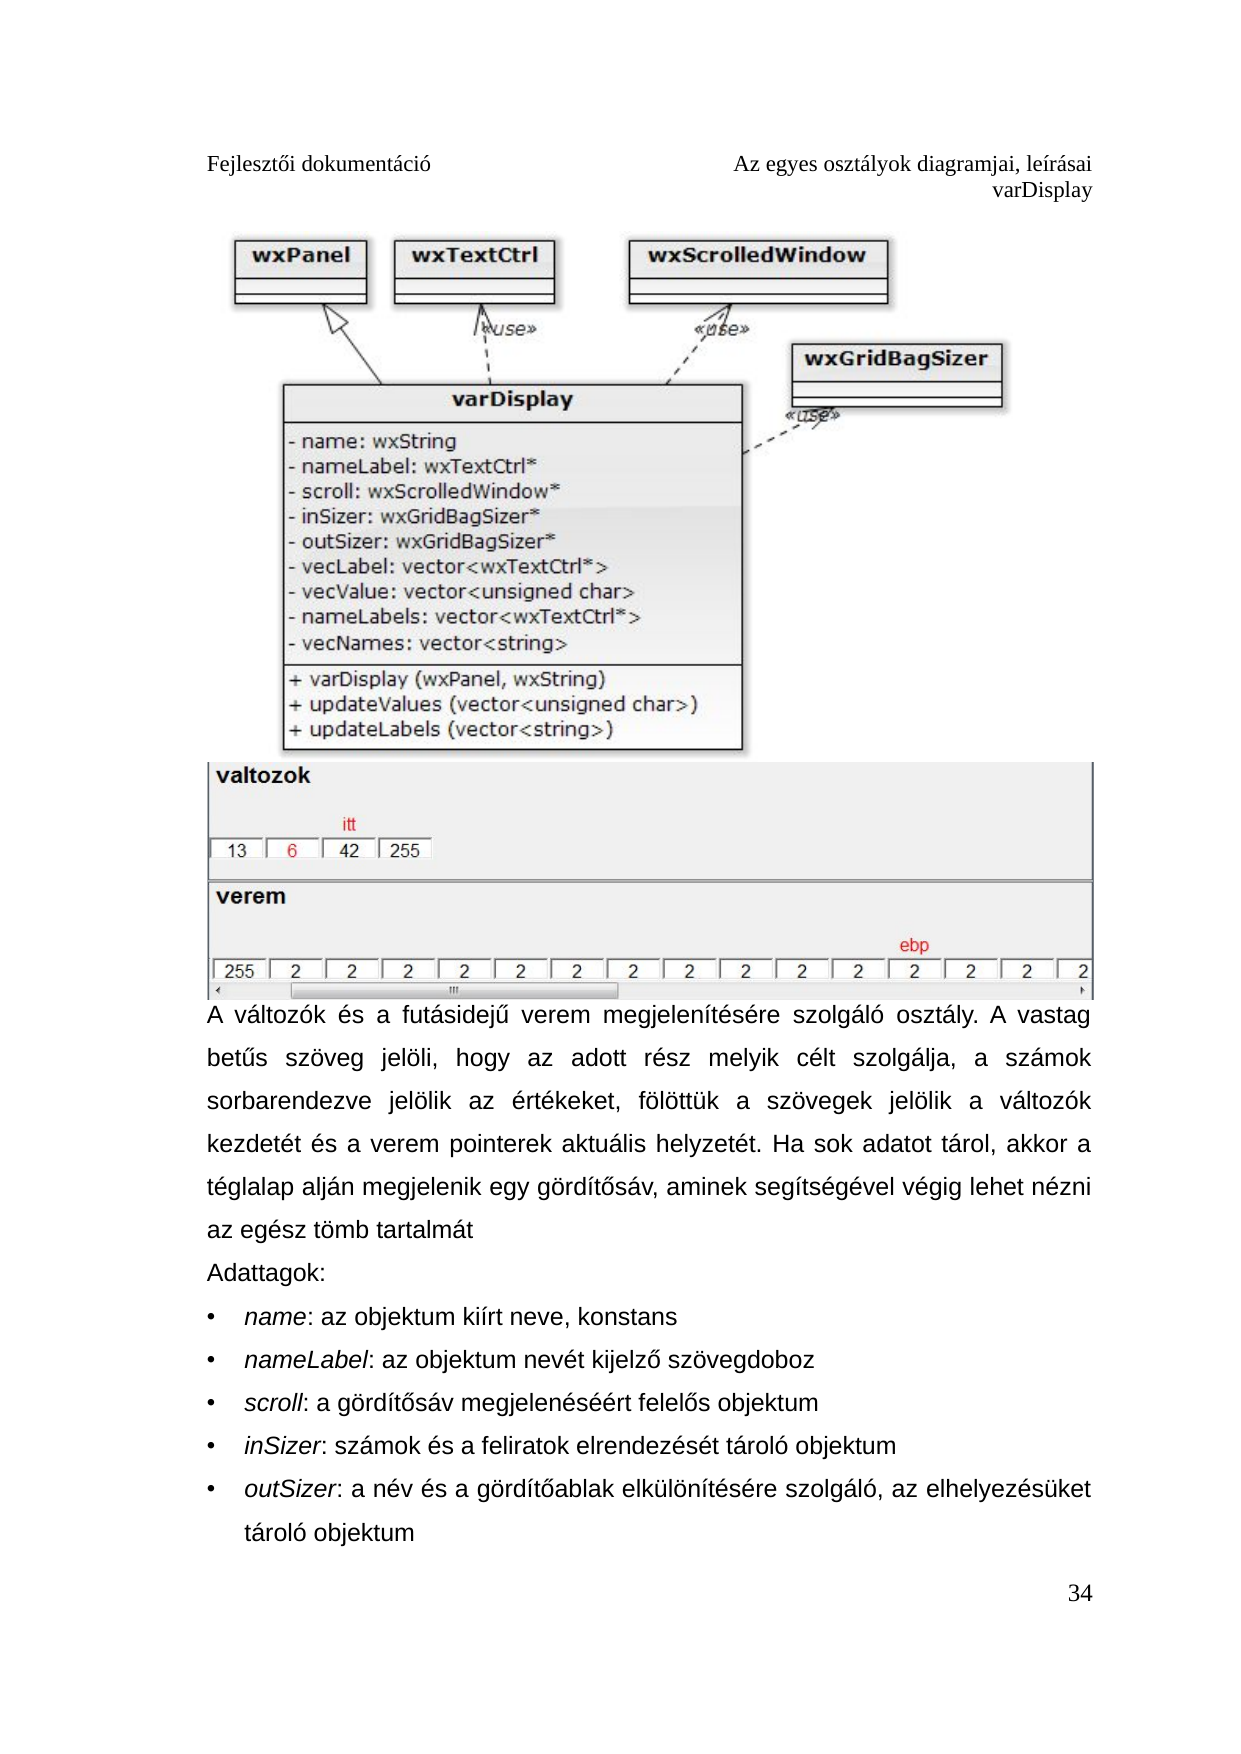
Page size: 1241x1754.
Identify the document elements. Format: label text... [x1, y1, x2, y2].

picture [207, 231, 1094, 1000]
text [1013, 232, 1093, 762]
list nameLabel: az objektum nevét kijelző szövegdoboz [207, 1345, 1093, 1373]
list inSizer: számok és a feliratok elrendezését tároló objektum [207, 1431, 1093, 1460]
text A változók és a futásidejű verem megjelenítésére szolgáló osztály. A vastag betűs szöveg jelöli, hogy az adott rész melyik célt szolgálja, a számok sorbarendezve jelölik az értékeket, fölöttük a szövegek jelölik a változók kezdetét és a verem pointerek aktuális helyzetét. Ha sok adatot tárol, akkor a téglalap alján megjelenik egy gördítősáv, aminek segítségével végig lehet nézni az egész tömb tartalmát [207, 1000, 1093, 1244]
text Adattagok: [207, 1258, 1093, 1287]
list name: az objektum kiírt neve, konstans [207, 1301, 1093, 1330]
list outSizer: a név és a gördítőablak elkülönítésére szolgáló, az elhelyezésüket tároló objektum [207, 1474, 1093, 1546]
list scroll: a gördítősáv megjelenéséért felelős objektum [207, 1388, 1093, 1417]
